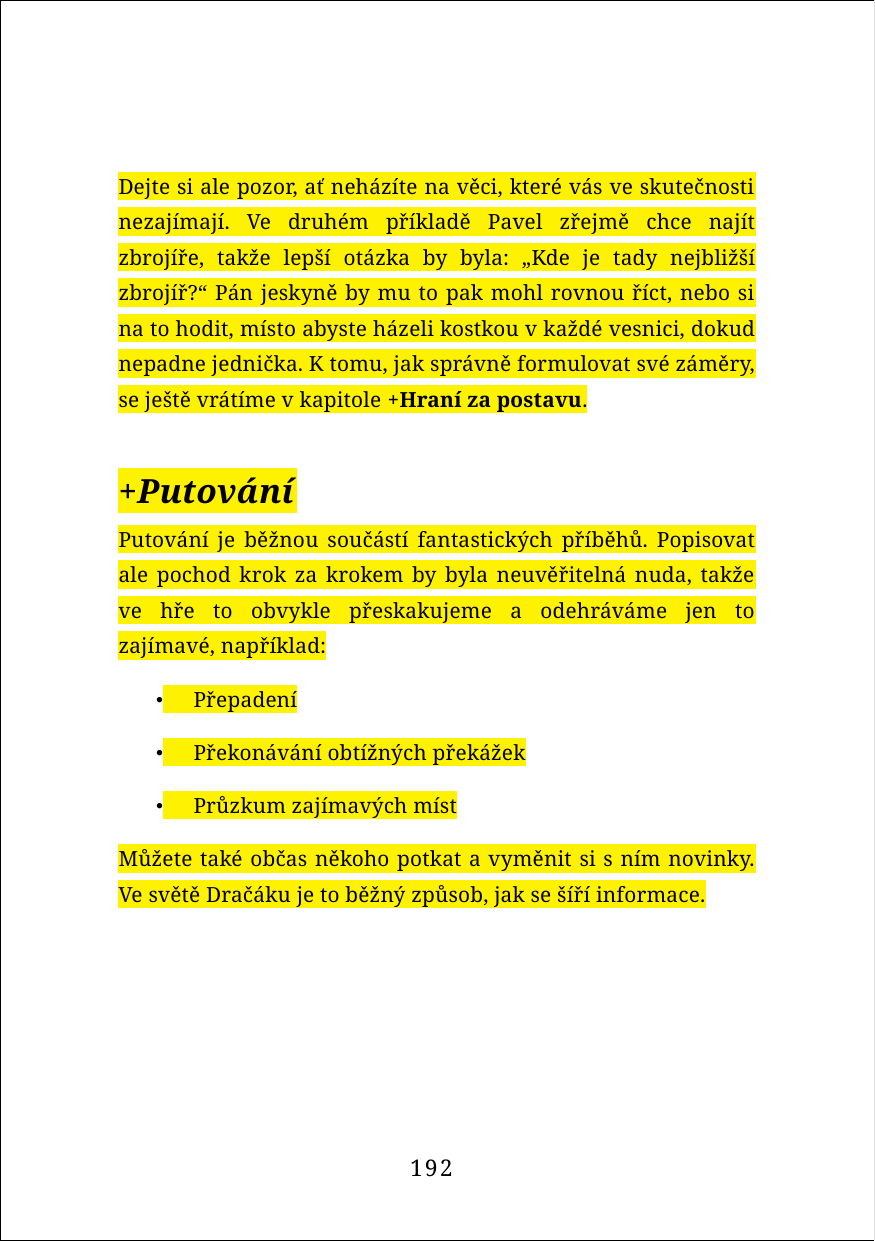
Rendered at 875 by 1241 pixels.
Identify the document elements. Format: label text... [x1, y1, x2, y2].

subtitle +Putování [118, 468, 756, 513]
list Překonávání obtížných překážek [156, 738, 756, 766]
text Putování je běžnou součástí fantastických příběhů. Popisovat ale pochod krok za krokem by byla neuvěřitelná nuda, takže ve hře to obvykle přeskakujeme a odehráváme jen to zajímavé, například: [118, 525, 756, 660]
text Dejte si ale pozor, ať neházíte na věci, které vás ve skutečnosti nezajímají. Ve druhém příkladě Pavel zřejmě chce najít zbrojíře, takže lepší otázka by byla: „Kde je tady nejbližší zbrojíř?“ Pán jeskyně by mu to pak mohl rovnou říct, nebo si na to hodit, místo abyste házeli kostkou v každé vesnici, dokud nepadne jednička. K tomu, jak správně formulovat své záměry, se ještě vrátíme v kapitole +Hraní za postavu. [118, 172, 756, 413]
list Přepadení [156, 685, 756, 713]
list Průzkum zajímavých míst [156, 791, 756, 819]
text Můžete také občas někoho potkat a vyměnit si s ním novinky. Ve světě Dračáku je to běžný způsob, jak se šíří informace. [118, 844, 756, 908]
